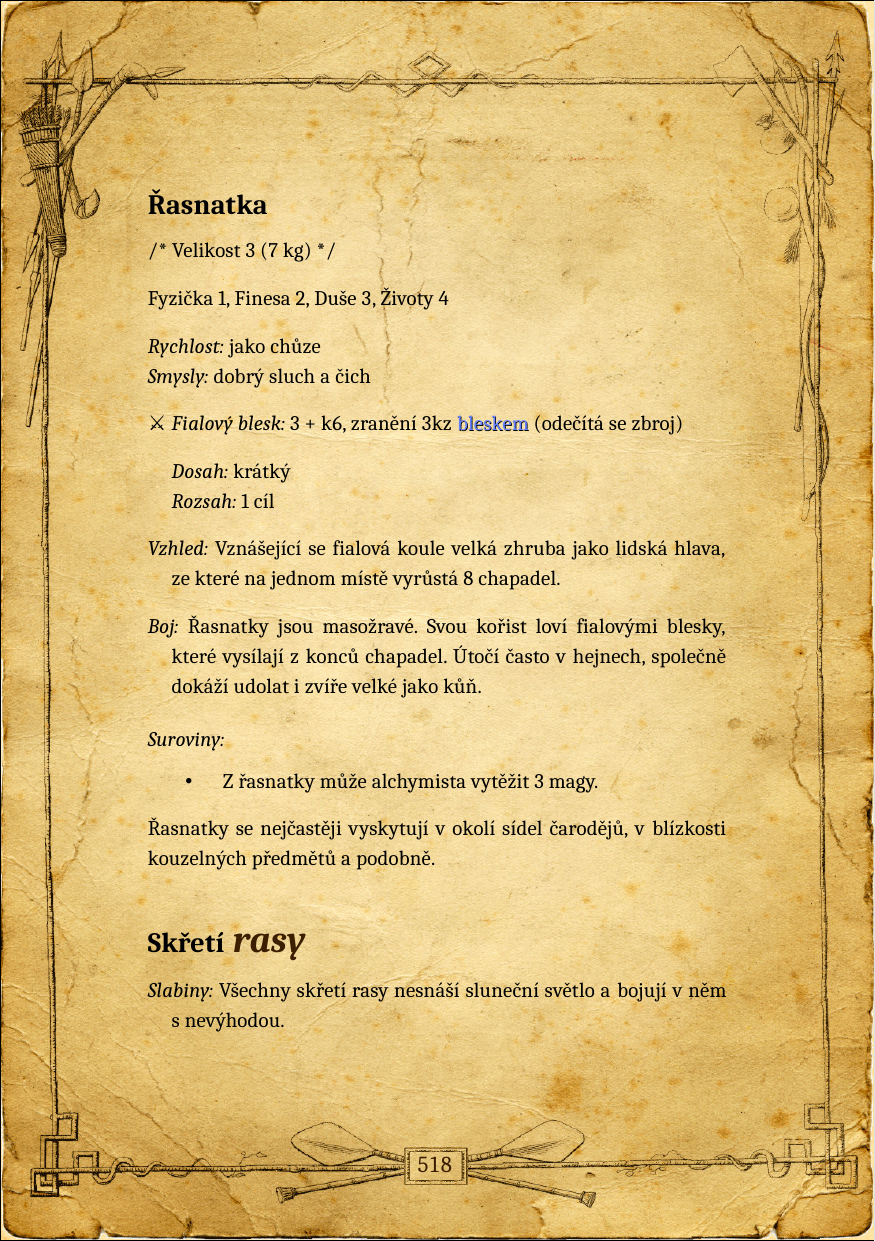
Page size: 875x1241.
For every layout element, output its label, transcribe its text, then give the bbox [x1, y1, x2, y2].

list Z⁠ řasnatky může alchymista vytěžit 3 magy. [185, 769, 726, 793]
subtitle Řasnatka [148, 189, 726, 221]
text Rozsah: 1 cíl [171, 489, 726, 513]
text /* Velikost 3 (7 kg) */ [148, 239, 726, 263]
text Rychlost: jako chůze [148, 334, 726, 358]
text Vzhled: Vznášející se fialová koule velká zhruba jako lidská hlava, ze které na jednom místě vyrůstá 8 chapadel. [148, 537, 726, 591]
text Suroviny: [148, 728, 726, 752]
text Slabiny: Všechny skřetí rasy nesnáší sluneční světlo a⁠ bojují v⁠ něm s⁠ nevýhodou. [148, 979, 726, 1033]
picture [1, 1, 874, 1240]
text Boj: Řasnatky jsou masožravé. Svou kořist loví fialovými blesky, které vysílají z⁠ konců chapadel. Útočí často v⁠ hejnech, společně dokáží udolat i⁠ zvíře velké jako kůň. [148, 614, 726, 698]
subtitle Skřetí rasy [148, 918, 726, 961]
text Smysly: dobrý sluch a⁠ čich [148, 364, 726, 388]
text Fyzička 1, Finesa 2, Duše 3, Životy 4 [148, 287, 726, 311]
text ⚔ Fialový blesk: 3 + k6, zranění 3kz bleskem (odečítá se zbroj) [148, 412, 726, 436]
text Dosah: krátký [171, 459, 726, 483]
text Řasnatky se nejčastěji vyskytují v⁠ okolí sídel čarodějů, v⁠ blízkosti kouzelných předmětů a⁠ podobně. [148, 817, 726, 871]
